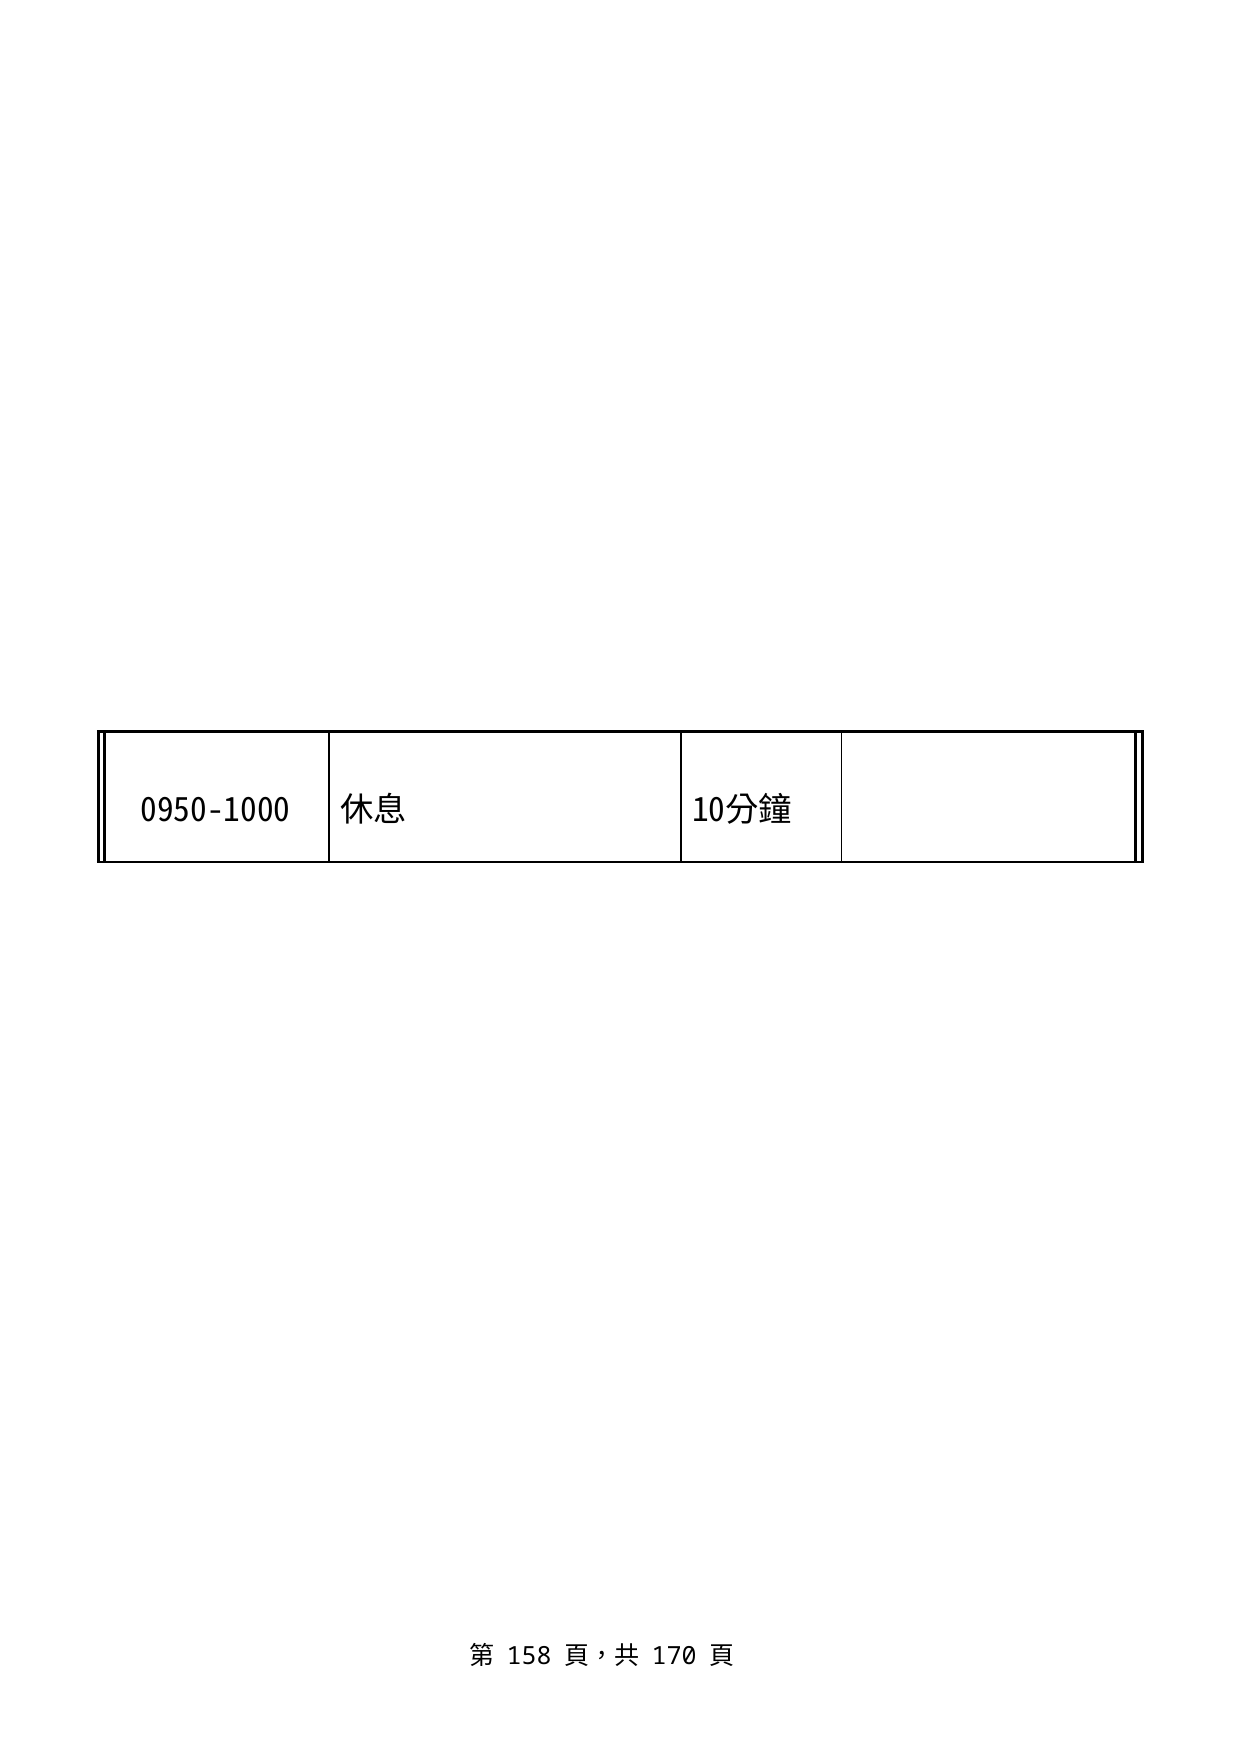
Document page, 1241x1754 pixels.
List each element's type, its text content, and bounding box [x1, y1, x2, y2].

table_cell [842, 733, 1134, 861]
table_cell 0950-1000 [106, 733, 328, 861]
table_cell 休息 [330, 733, 680, 861]
table_cell 10分鐘 [682, 733, 841, 861]
